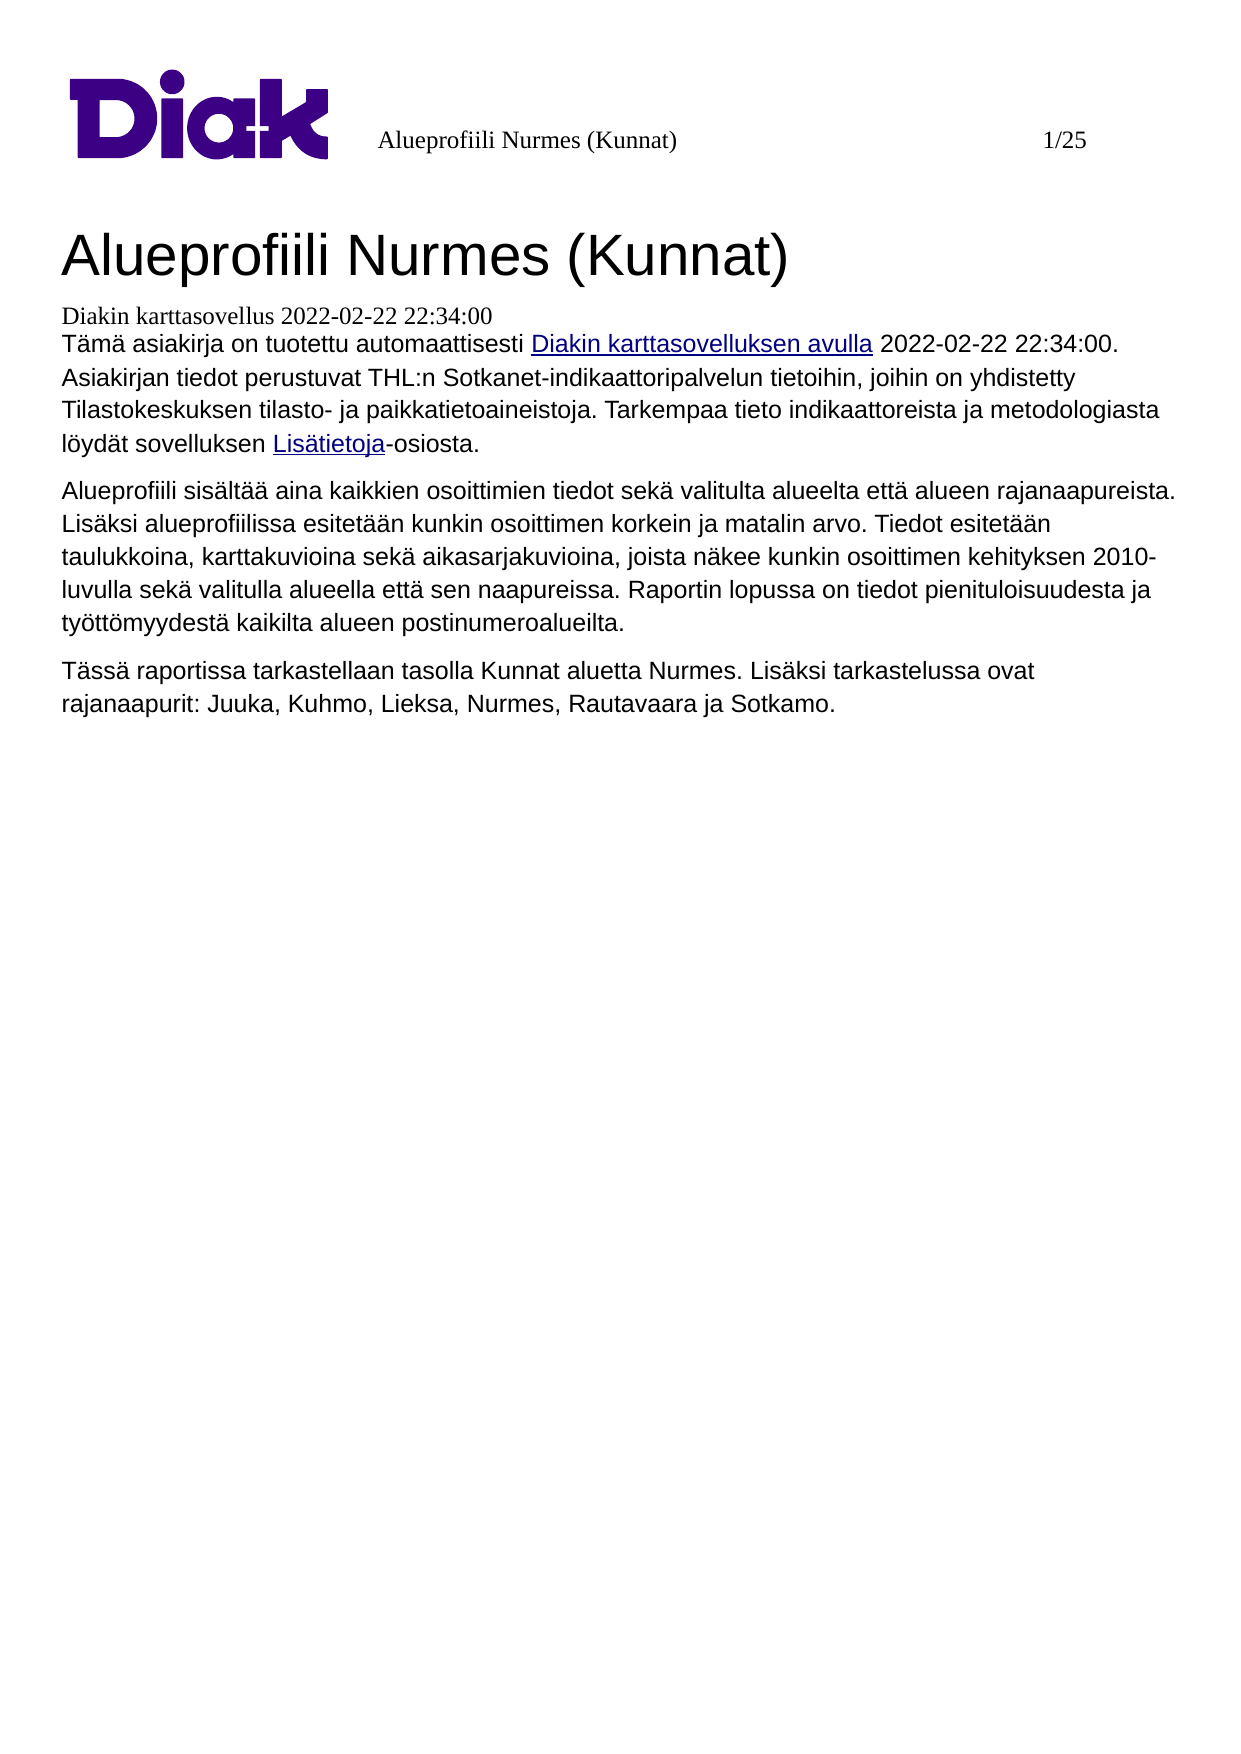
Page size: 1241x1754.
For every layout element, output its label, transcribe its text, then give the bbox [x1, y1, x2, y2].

text Alueprofiili sisältää aina kaikkien osoittimien tiedot sekä valitulta alueelta että alueen rajanaapureista. Lisäksi alueprofiilissa esitetään kunkin osoittimen korkein ja matalin arvo. Tiedot esitetään taulukkoina, karttakuvioina sekä aikasarjakuvioina, joista näkee kunkin osoittimen kehityksen 2010-luvulla sekä valitulla alueella että sen naapureissa. Raportin lopussa on tiedot pienituloisuudesta ja työttömyydestä kaikilta alueen postinumeroalueilta. [61, 476, 1179, 637]
title Alueprofiili Nurmes (Kunnat) [61, 221, 1179, 288]
text Diakin karttasovellus 2022-02-22 22:34:00 [61, 301, 1179, 329]
text Tämä asiakirja on tuotettu automaattisesti Diakin karttasovelluksen avulla 2022-02-22 22:34:00. Asiakirjan tiedot perustuvat THL:n Sotkanet-indikaattoripalvelun tietoihin, joihin on yhdistetty Tilastokeskuksen tilasto- ja paikkatietoaineistoja. Tarkempaa tieto indikaattoreista ja metodologiasta löydät sovelluksen Lisätietoja-osiosta. [61, 329, 1179, 457]
text Tässä raportissa tarkastellaan tasolla Kunnat aluetta Nurmes. Lisäksi tarkastelussa ovat rajanaapurit: Juuka, Kuhmo, Lieksa, Nurmes, Rautavaara ja Sotkamo. [61, 656, 1179, 718]
